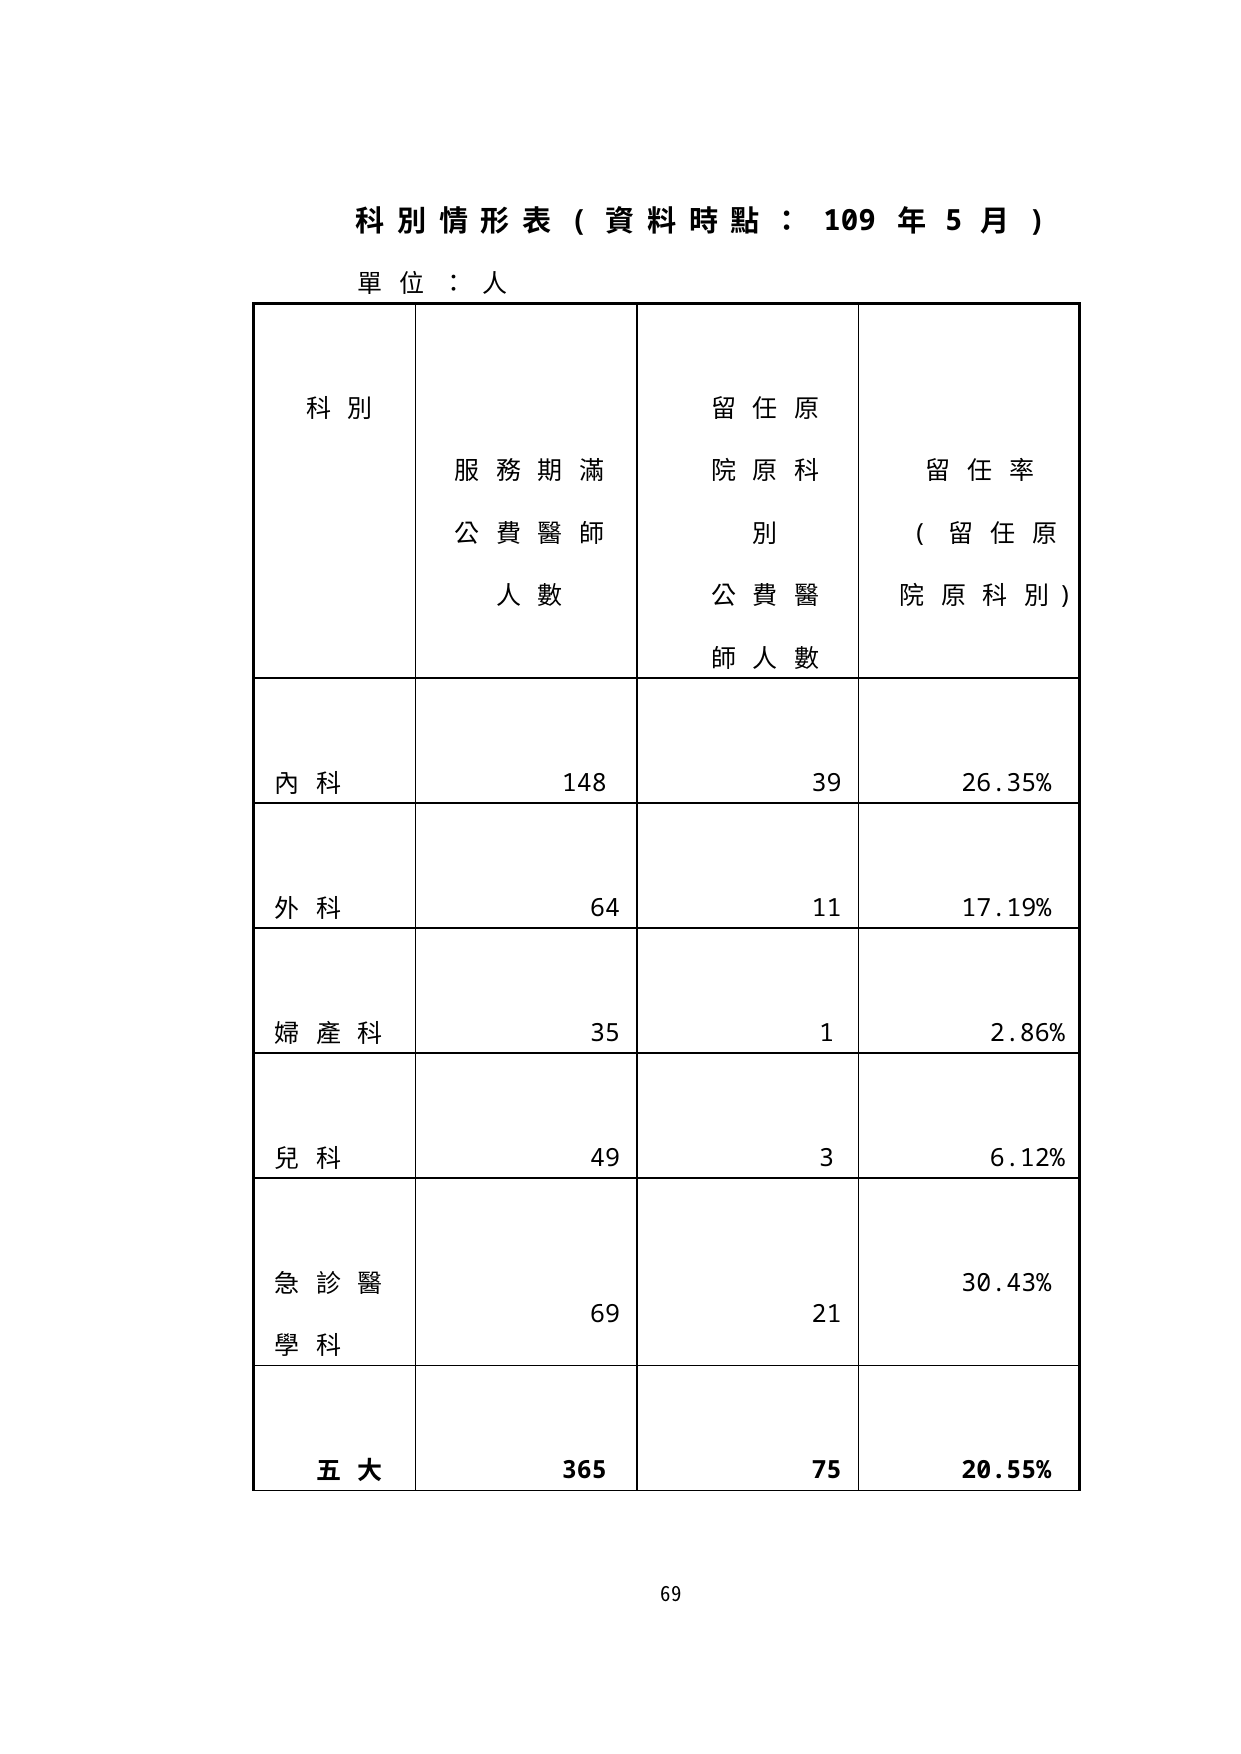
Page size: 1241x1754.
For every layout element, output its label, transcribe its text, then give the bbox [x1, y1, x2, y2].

table_cell 21 [638, 1179, 858, 1365]
table_cell 急診醫學科 [255, 1179, 415, 1365]
table_cell 365 [416, 1366, 636, 1490]
table_cell 兒科 [255, 1054, 415, 1177]
table_cell 148 [416, 679, 636, 802]
table_header 服務期滿 公費醫師人數 [416, 305, 636, 677]
table_cell 17.19% [859, 804, 1078, 927]
table_cell 35 [416, 929, 636, 1052]
table_cell 20.55% [859, 1366, 1078, 1490]
table_cell 49 [416, 1054, 636, 1177]
table_cell 64 [416, 804, 636, 927]
table_cell 外科 [255, 804, 415, 927]
table_cell 五大 [255, 1366, 415, 1490]
table_header 留任率 (留任原院原科別) [859, 305, 1078, 677]
table_cell 2.86% [859, 929, 1078, 1052]
text 科別情形表(資料時點：109年5月) 單位：人 [240, 177, 1058, 302]
table_cell 30.43% [859, 1179, 1078, 1365]
table_header 科別 [255, 305, 415, 677]
table_cell 39 [638, 679, 858, 802]
table_cell 3 [638, 1054, 858, 1177]
table_cell 69 [416, 1179, 636, 1365]
table_cell 內科 [255, 679, 415, 802]
table_cell 26.35% [859, 679, 1078, 802]
table_cell 6.12% [859, 1054, 1078, 1177]
table_header 留任原院原科別 公費醫師人數 [638, 305, 858, 677]
table_cell 1 [638, 929, 858, 1052]
table_cell 11 [638, 804, 858, 927]
table_cell 婦產科 [255, 929, 415, 1052]
table_cell 75 [638, 1366, 858, 1490]
